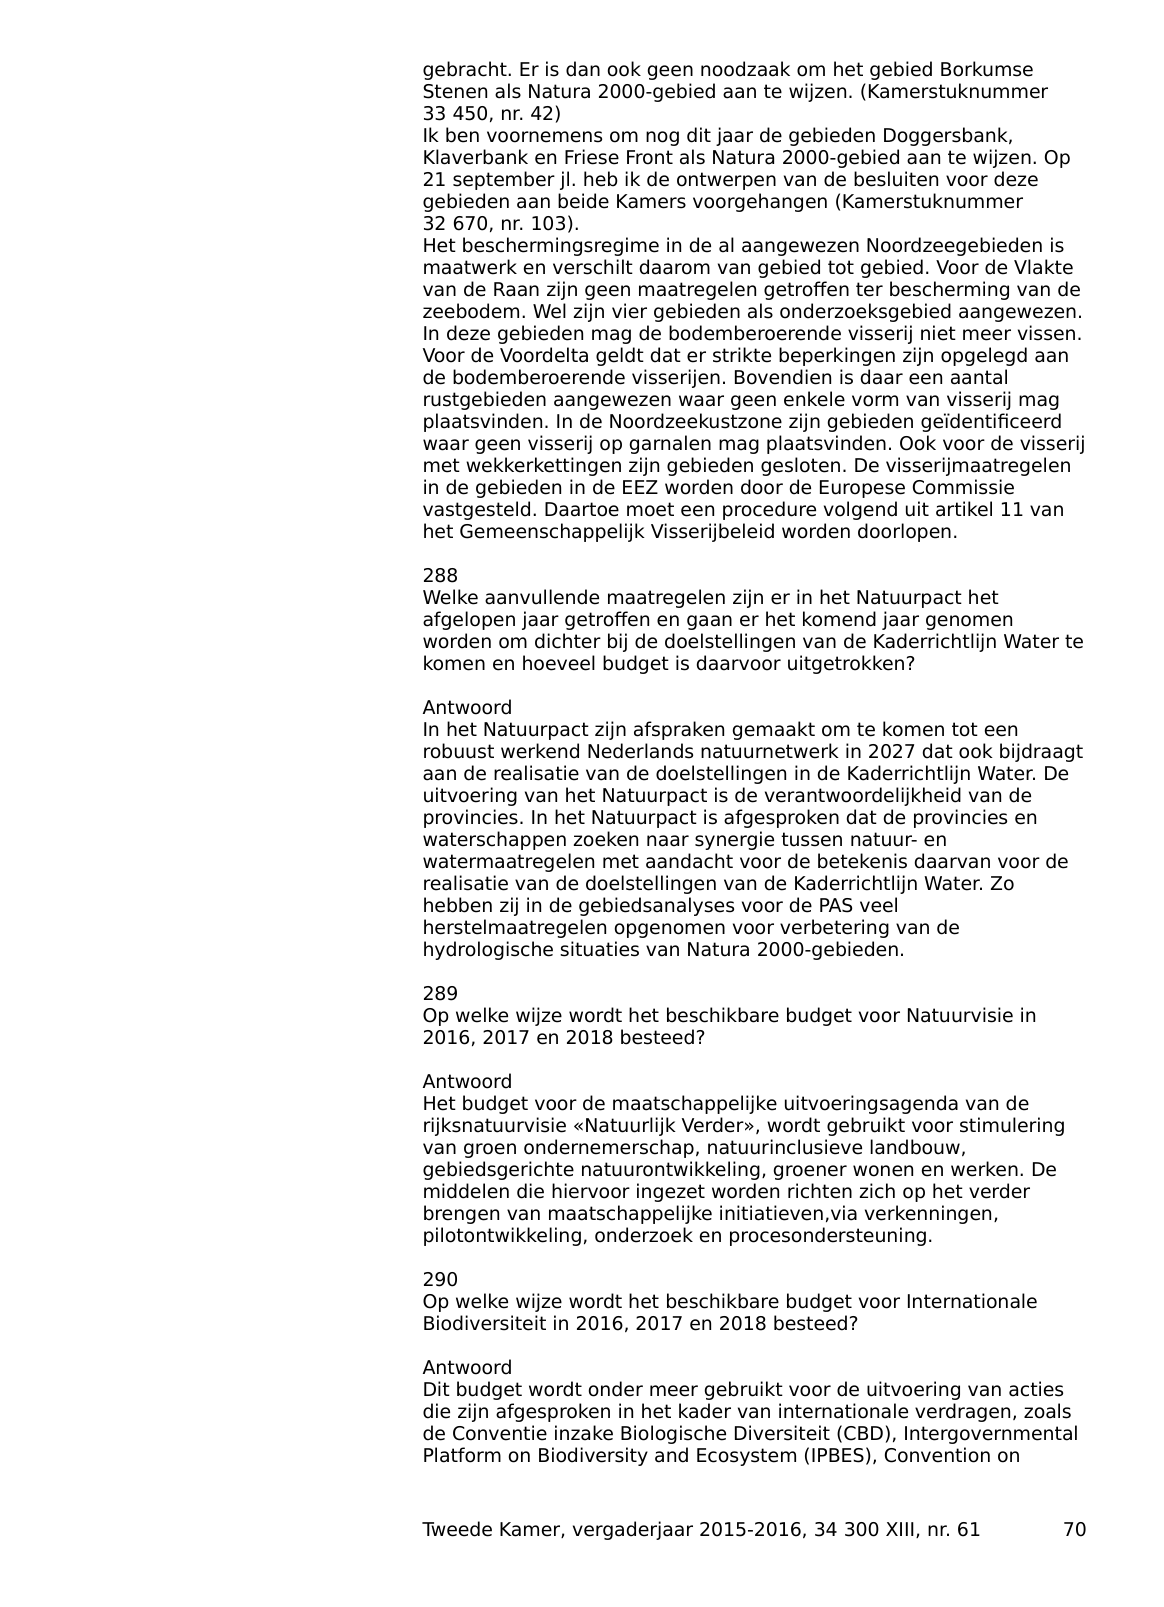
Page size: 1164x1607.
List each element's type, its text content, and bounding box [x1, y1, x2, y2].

text Antwoord [422, 1357, 1087, 1379]
text Het budget voor de maatschappelijke uitvoeringsagenda van de rijksnatuurvisie «Natuurlijk Verder», wordt gebruikt voor stimulering van groen ondernemerschap, natuurinclusieve landbouw, gebiedsgerichte natuurontwikkeling, groener wonen en werken. De middelen die hiervoor ingezet worden richten zich op het verder brengen van maatschappelijke initiatieven,via verkenningen, pilotontwikkeling, onderzoek en procesondersteuning. [422, 1093, 1087, 1247]
text Het beschermingsregime in de al aangewezen Noordzeegebieden is maatwerk en verschilt daarom van gebied tot gebied. Voor de Vlakte van de Raan zijn geen maatregelen getroffen ter bescherming van de zeebodem. Wel zijn vier gebieden als onderzoeksgebied aangewezen. In deze gebieden mag de bodemberoerende visserij niet meer vissen. Voor de Voordelta geldt dat er strikte beperkingen zijn opgelegd aan de bodemberoerende visserijen. Bovendien is daar een aantal rustgebieden aangewezen waar geen enkele vorm van visserij mag plaatsvinden. In de Noordzeekustzone zijn gebieden geïdentificeerd waar geen visserij op garnalen mag plaatsvinden. Ook voor de visserij met wekkerkettingen zijn gebieden gesloten. De visserijmaatregelen in de gebieden in de EEZ worden door de Europese Commissie vastgesteld. Daartoe moet een procedure volgend uit artikel 11 van het Gemeenschappelijk Visserijbeleid worden doorlopen. [422, 235, 1087, 543]
text Dit budget wordt onder meer gebruikt voor de uitvoering van acties die zijn afgesproken in het kader van internationale verdragen, zoals de Conventie inzake Biologische Diversiteit (CBD), Intergovernmental Platform on Biodiversity and Ecosystem (IPBES), Convention on [422, 1379, 1087, 1467]
text Op welke wijze wordt het beschikbare budget voor Internationale Biodiversiteit in 2016, 2017 en 2018 besteed? [422, 1291, 1087, 1335]
text Antwoord [422, 1071, 1087, 1093]
text Welke aanvullende maatregelen zijn er in het Natuurpact het afgelopen jaar getroffen en gaan er het komend jaar genomen worden om dichter bij de doelstellingen van de Kaderrichtlijn Water te komen en hoeveel budget is daarvoor uitgetrokken? [422, 587, 1087, 675]
text 288 [422, 565, 1087, 587]
text Op welke wijze wordt het beschikbare budget voor Natuurvisie in 2016, 2017 en 2018 besteed? [422, 1005, 1087, 1049]
text Antwoord [422, 697, 1087, 719]
text 290 [422, 1269, 1087, 1291]
text gebracht. Er is dan ook geen noodzaak om het gebied Borkumse Stenen als Natura 2000-gebied aan te wijzen. (Kamerstuknummer 33 450, nr. 42) [422, 59, 1087, 125]
text In het Natuurpact zijn afspraken gemaakt om te komen tot een robuust werkend Nederlands natuurnetwerk in 2027 dat ook bijdraagt aan de realisatie van de doelstellingen in de Kaderrichtlijn Water. De uitvoering van het Natuurpact is de verantwoordelijkheid van de provincies. In het Natuurpact is afgesproken dat de provincies en waterschappen zoeken naar synergie tussen natuur- en watermaatregelen met aandacht voor de betekenis daarvan voor de realisatie van de doelstellingen van de Kaderrichtlijn Water. Zo hebben zij in de gebiedsanalyses voor de PAS veel herstelmaatregelen opgenomen voor verbetering van de hydrologische situaties van Natura 2000-gebieden. [422, 719, 1087, 961]
text Ik ben voornemens om nog dit jaar de gebieden Doggersbank, Klaverbank en Friese Front als Natura 2000-gebied aan te wijzen. Op 21 september jl. heb ik de ontwerpen van de besluiten voor deze gebieden aan beide Kamers voorgehangen (Kamerstuknummer 32 670, nr. 103). [422, 125, 1087, 235]
text 289 [422, 983, 1087, 1005]
